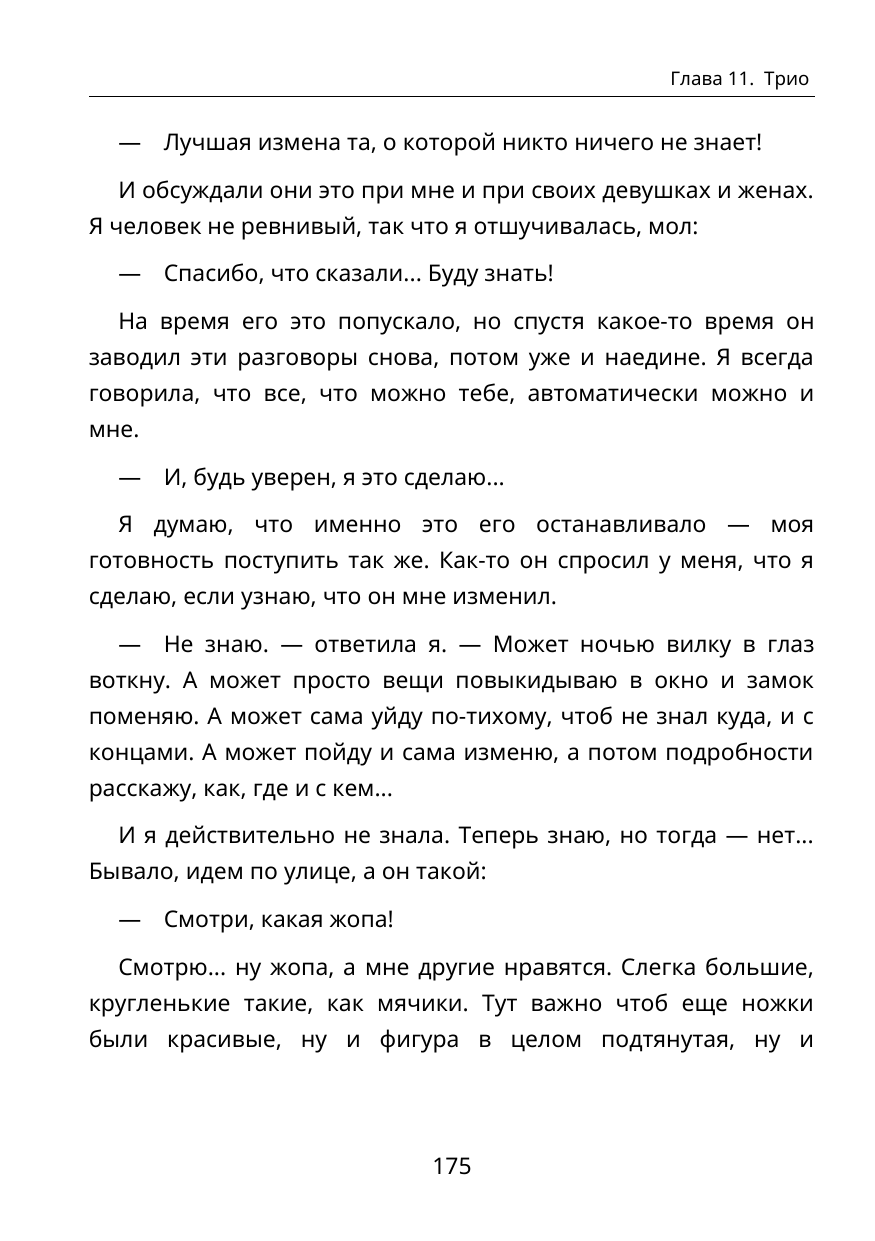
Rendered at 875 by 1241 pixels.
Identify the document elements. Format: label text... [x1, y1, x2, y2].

text На время его это попускало, но спустя какое-то время он заводил эти разговоры снова, потом уже и наедине. Я всегда говорила, что все, что можно тебе, автоматически можно и мне. [88, 305, 815, 444]
list И, будь уверен, я это сделаю... [88, 461, 815, 492]
list Спасибо, что сказали... Буду знать! [88, 257, 815, 289]
text И я действительно не знала. Теперь знаю, но тогда — нет... Бывало, идем по улице, а он такой: [88, 819, 815, 887]
list Смотри, какая жопа! [88, 903, 815, 934]
list Лучшая измена та, о которой никто ничего не знает! [88, 126, 815, 157]
text И обсуждали они это при мне и при своих девушках и женах. Я человек не ревнивый, так что я отшучивалась, мол: [88, 174, 815, 241]
text Смотрю... ну жопа, а мне другие нравятся. Слегка большие, кругленькие такие, как мячики. Тут важно чтоб еще ножки были красивые, ну и фигура в целом подтянутая, ну и [88, 951, 815, 1054]
text Я думаю, что именно это его останавливало — моя готовность поступить так же. Как-то он спросил у меня, что я сделаю, если узнаю, что он мне изменил. [88, 508, 815, 611]
list Не знаю. — ответила я. — Может ночью вилку в глаз воткну. А может просто вещи повыкидываю в окно и замок поменяю. А может сама уйду по-тихому, чтоб не знал куда, и с концами. А может пойду и сама изменю, а потом подробности расскажу, как, где и с кем... [88, 628, 815, 803]
